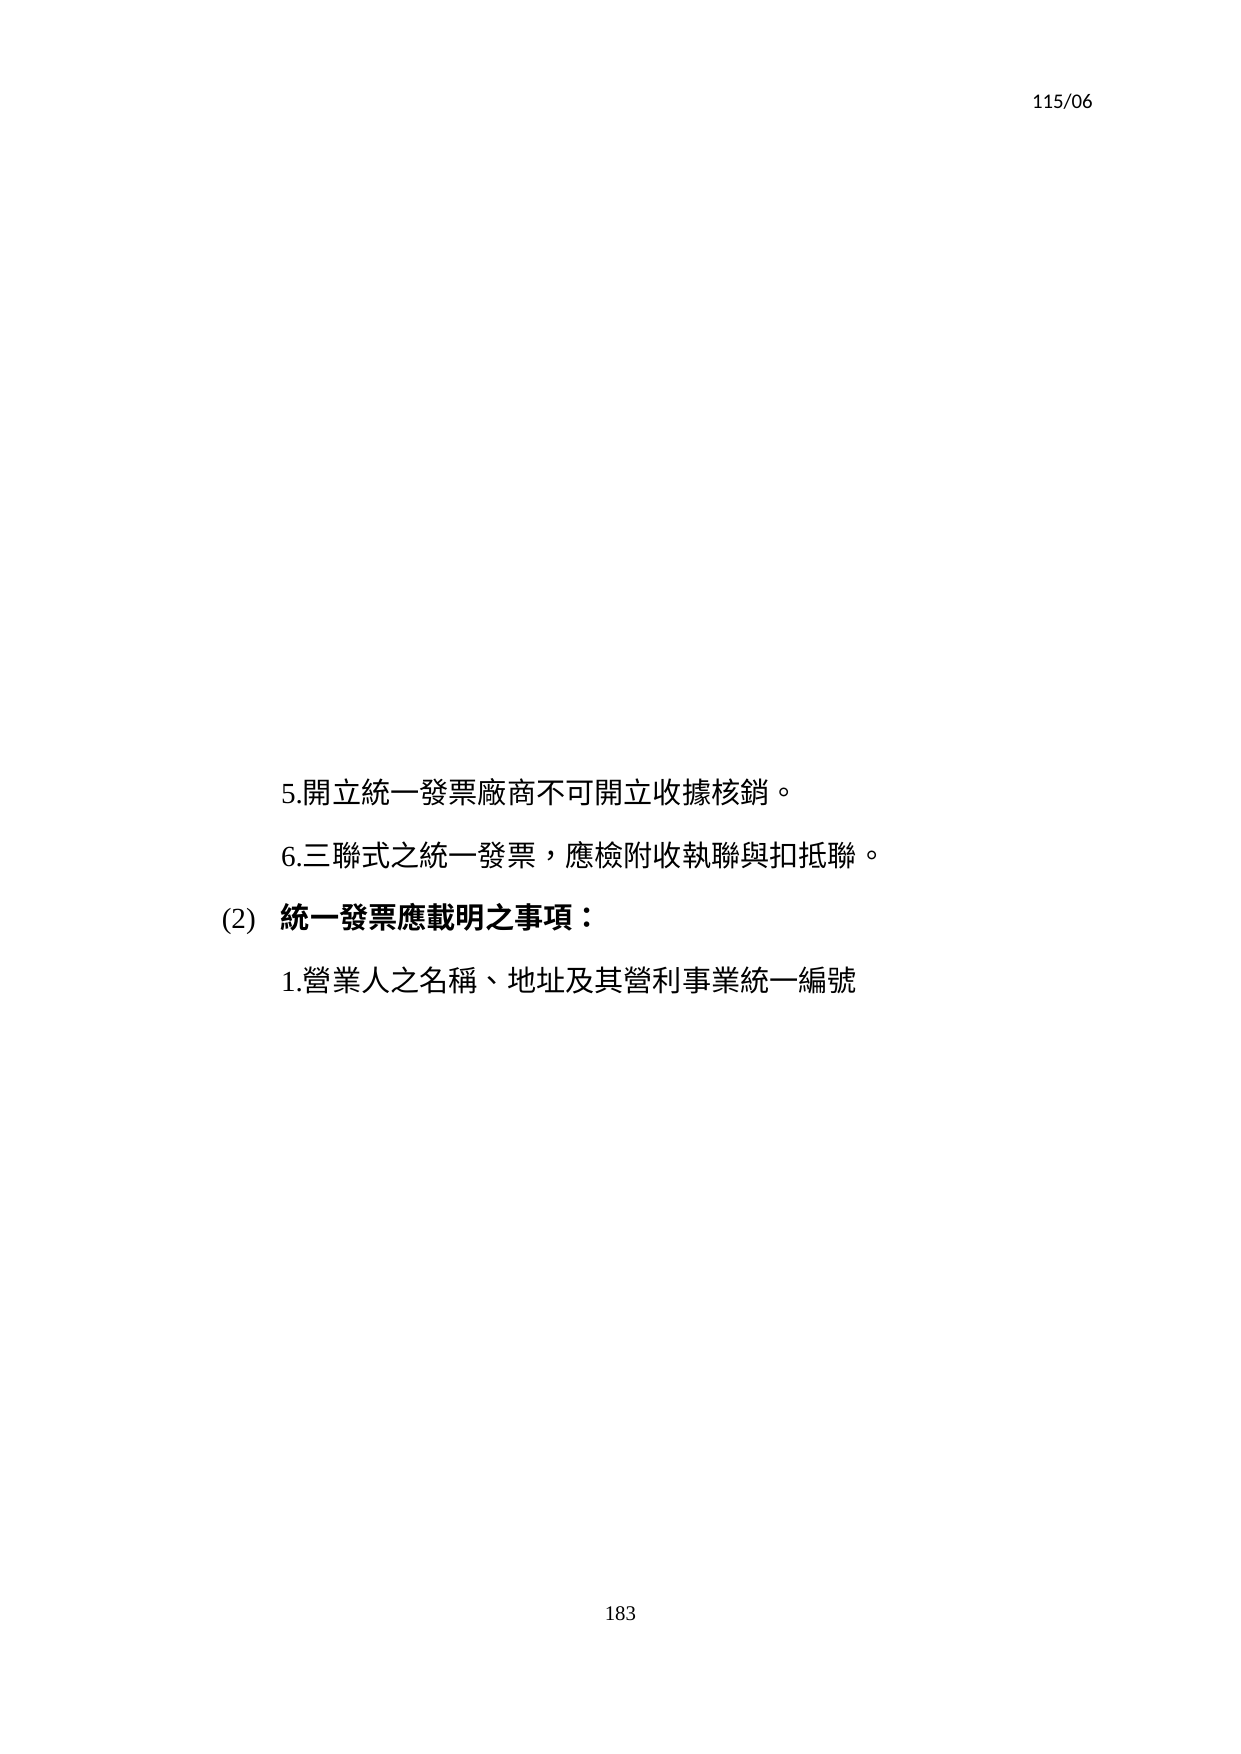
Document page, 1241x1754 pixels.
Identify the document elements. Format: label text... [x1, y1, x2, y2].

text 5.開立統一發票廠商不可開立收據核銷。 [281, 749, 1092, 812]
text 6.三聯式之統一發票，應檢附收執聯與扣抵聯。 [281, 812, 1092, 874]
list 統一發票應載明之事項： [222, 874, 1092, 937]
text 1.營業人之名稱、地址及其營利事業統一編號 [281, 937, 1092, 999]
